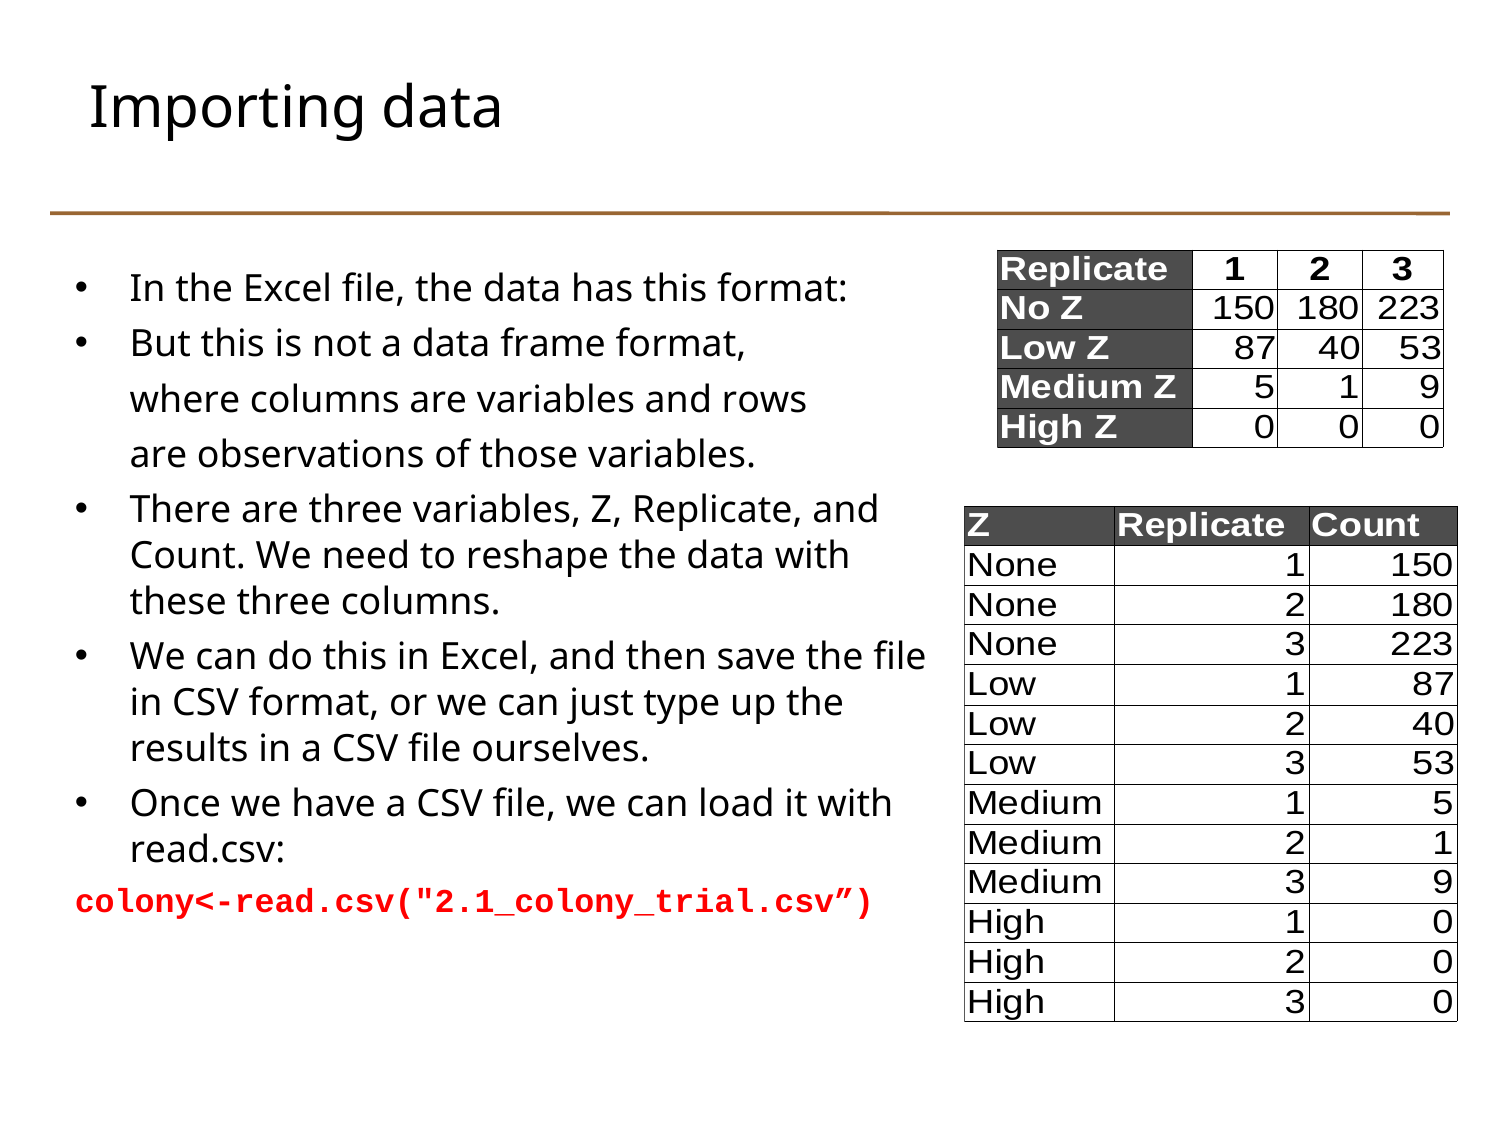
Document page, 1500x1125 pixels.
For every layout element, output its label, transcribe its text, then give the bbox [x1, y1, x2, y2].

chart [964, 505, 1500, 1024]
text_box Importing data [75, 44, 1425, 230]
text_box In the Excel file, the data has this format: But this is not a data frame format, where columns are variables and rows are observations of those variables. There are three variables, Z, Replicate, and Count. We need to reshape the data with these three columns. We can do this in Excel, and then save the file in CSV format, or we can just type up the results in a CSV file ourselves. Once we have a CSV file, we can load it with read.csv: colony<-read.csv("2.1_colony_trial.csv”) [74, 263, 940, 1090]
chart [997, 330, 1500, 449]
text_box [38, 230, 1500, 330]
